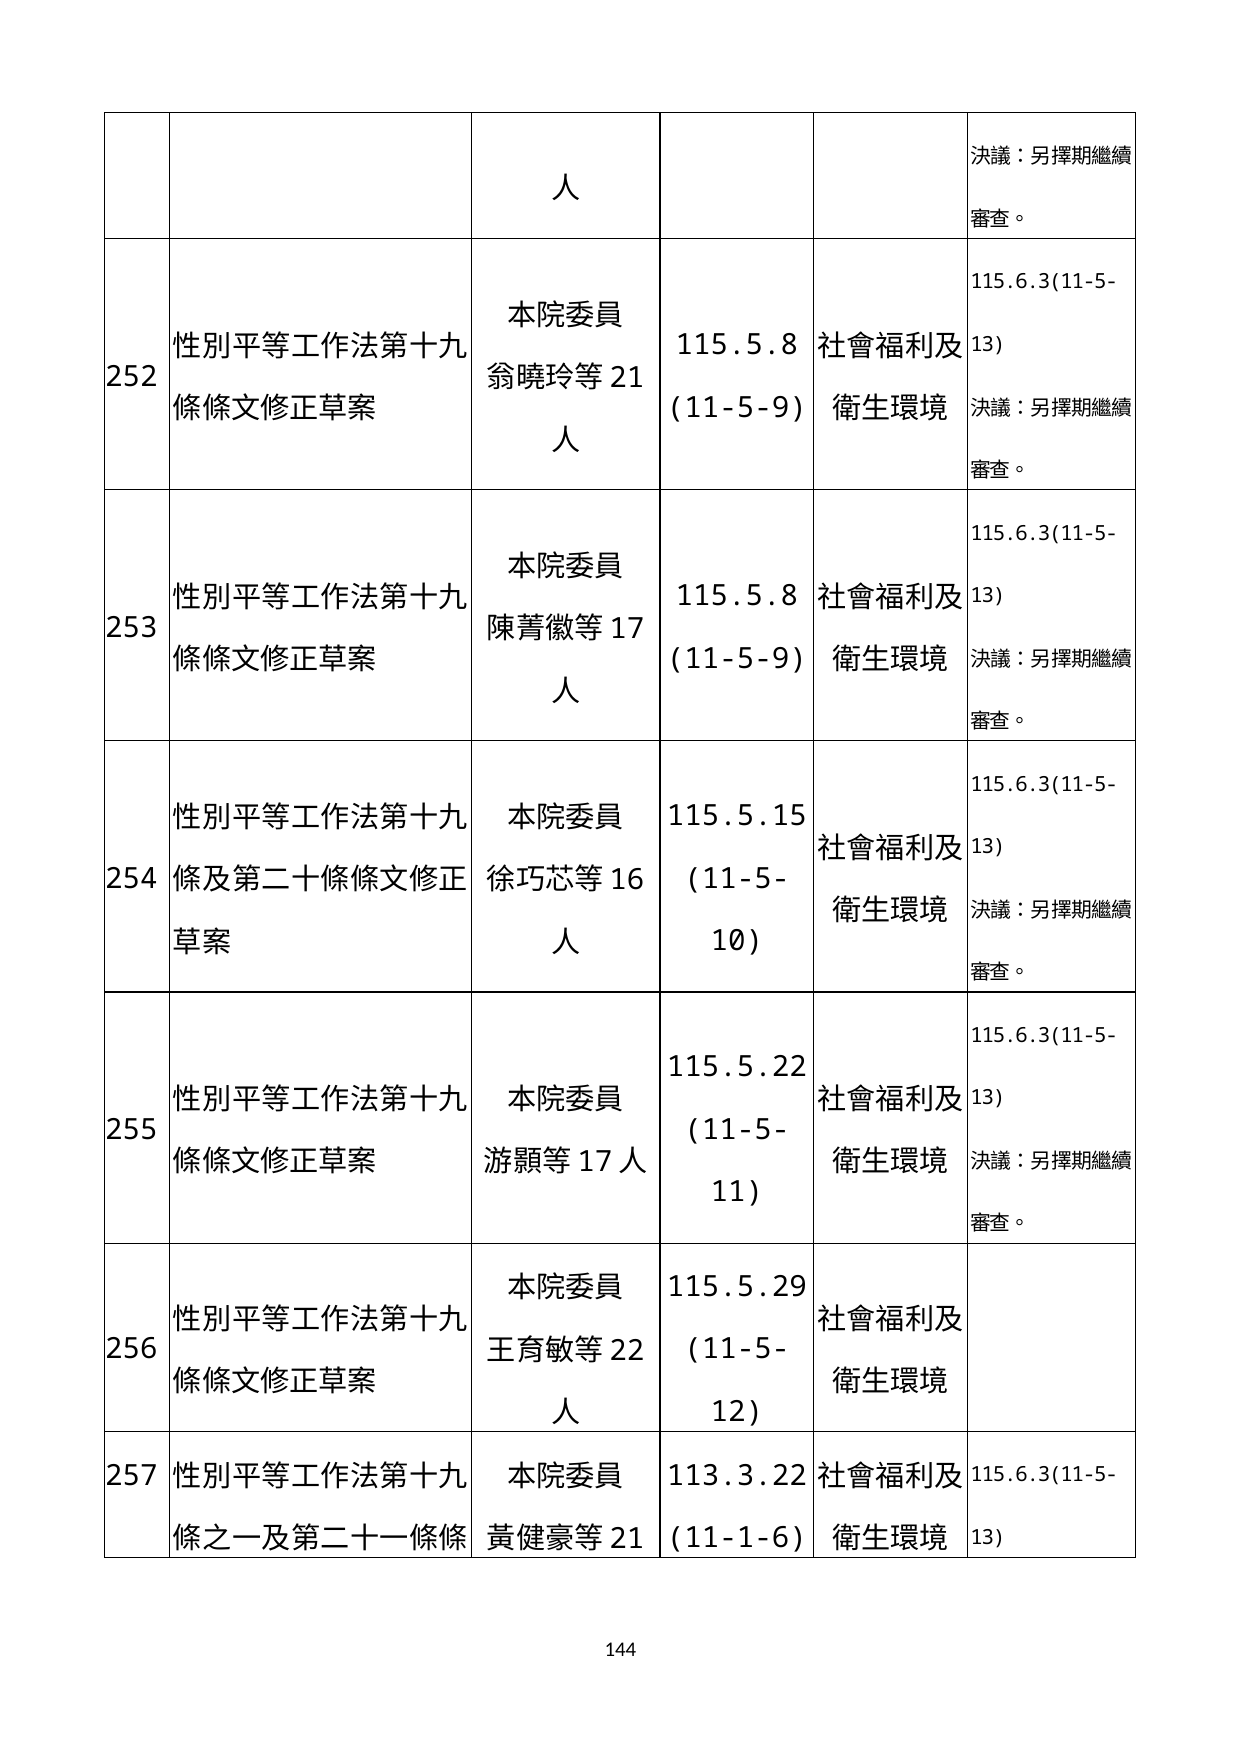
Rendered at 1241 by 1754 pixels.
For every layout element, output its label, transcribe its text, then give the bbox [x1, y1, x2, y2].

table_cell 性別平等工作法第十九條條文修正草案 [170, 490, 471, 740]
table_cell [661, 113, 813, 238]
table_cell 本院委員 游顥等17人 [472, 993, 659, 1242]
table_cell [170, 113, 471, 238]
table_cell 性別平等工作法第十九條條文修正草案 [170, 1244, 471, 1431]
table_cell [105, 1432, 169, 1557]
table_cell 115.6.3(11-5-13) 決議：另擇期繼續審查。 [968, 490, 1135, 740]
table_cell 性別平等工作法第十九條之一及第二十一條條 [170, 1432, 471, 1557]
table_cell 性別平等工作法第十九條條文修正草案 [170, 239, 471, 489]
table_cell 本院委員 徐巧芯等16人 [472, 741, 659, 991]
table_cell 115.5.8 (11-5-9) [661, 490, 813, 740]
table_cell 115.5.15 (11-5-10) [661, 741, 813, 991]
table_cell 115.6.3(11-5-13) [968, 1432, 1135, 1557]
table_cell 人 [472, 113, 659, 238]
table_cell 決議：另擇期繼續審查。 [968, 113, 1135, 238]
table_cell 性別平等工作法第十九條及第二十條條文修正草案 [170, 741, 471, 991]
table_cell 115.6.3(11-5-13) 決議：另擇期繼續審查。 [968, 239, 1135, 489]
table_cell [814, 113, 967, 238]
table_cell 115.5.22 (11-5-11) [661, 993, 813, 1242]
table_cell [105, 113, 169, 238]
table_cell 113.3.22 (11-1-6) [661, 1432, 813, 1557]
table_cell [105, 239, 169, 489]
table_cell [105, 993, 169, 1242]
table_cell 社會福利及衛生環境 [814, 1244, 967, 1431]
table_cell 性別平等工作法第十九條條文修正草案 [170, 993, 471, 1242]
table_cell [105, 741, 169, 991]
table_cell [968, 1244, 1135, 1431]
table_cell [105, 1244, 169, 1431]
table_cell 社會福利及衛生環境 [814, 490, 967, 740]
table_cell 115.5.29 (11-5-12) [661, 1244, 813, 1431]
table_cell 社會福利及衛生環境 [814, 741, 967, 991]
table_cell 社會福利及衛生環境 [814, 1432, 967, 1557]
table_cell 本院委員 翁曉玲等21人 [472, 239, 659, 489]
table_cell 社會福利及衛生環境 [814, 239, 967, 489]
table_cell 本院委員 黃健豪等21 [472, 1432, 659, 1557]
table_cell 115.6.3(11-5-13) 決議：另擇期繼續審查。 [968, 741, 1135, 991]
table_cell 社會福利及衛生環境 [814, 993, 967, 1242]
table_cell 115.6.3(11-5-13) 決議：另擇期繼續審查。 [968, 993, 1135, 1242]
table_cell 本院委員 陳菁徽等17人 [472, 490, 659, 740]
table_cell 本院委員 王育敏等22人 [472, 1244, 659, 1431]
table_cell [105, 490, 169, 740]
table_cell 115.5.8 (11-5-9) [661, 239, 813, 489]
